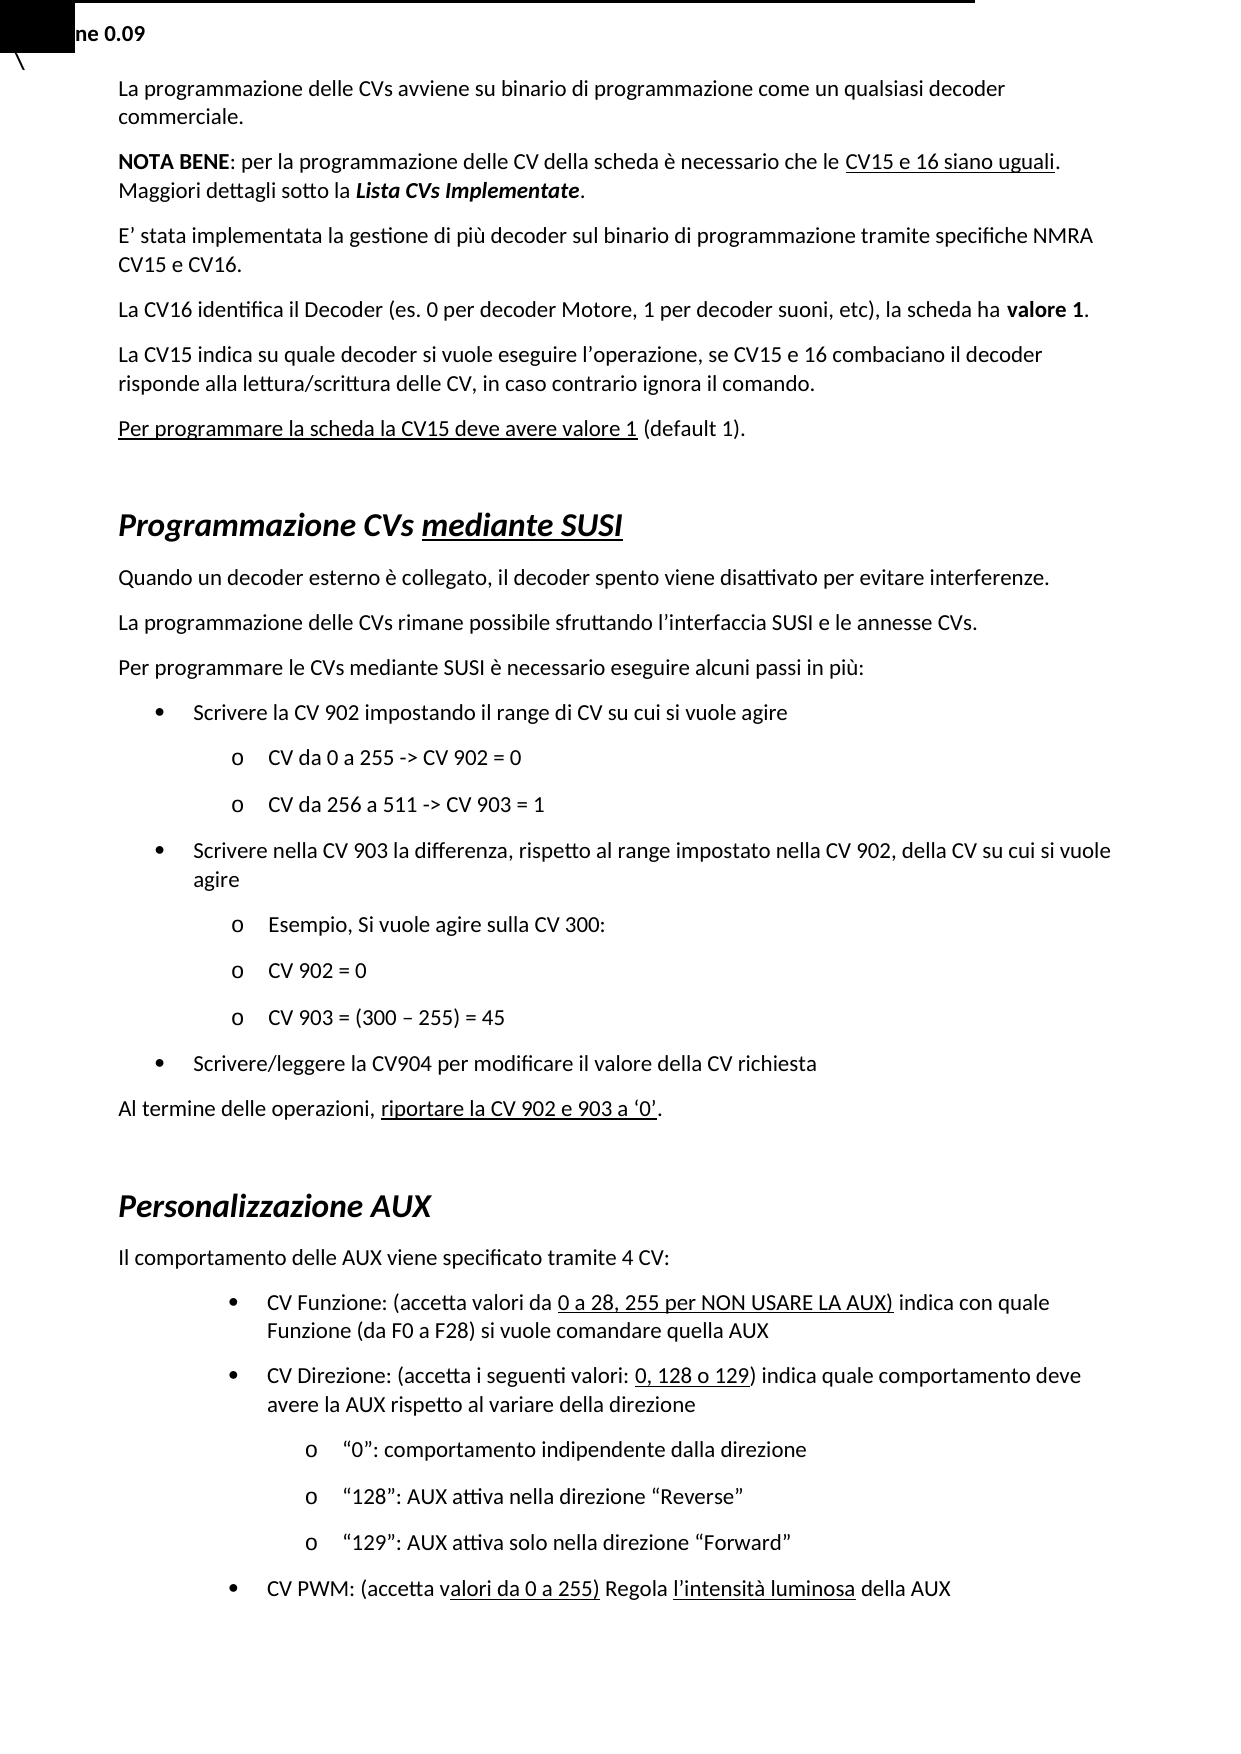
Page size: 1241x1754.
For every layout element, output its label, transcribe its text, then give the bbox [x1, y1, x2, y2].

list CV PWM: (accetta valori da 0 a 255) Regola l’intensità luminosa della AUX [229, 1574, 1122, 1602]
list CV da 0 a 255 -> CV 902 = 0 [231, 743, 1122, 773]
list “129”: AUX attiva solo nella direzione “Forward” [304, 1528, 1122, 1557]
list Scrivere/leggere la CV904 per modificare il valore della CV richiesta [156, 1049, 1122, 1077]
text Per programmare le CVs mediante SUSI è necessario eseguire alcuni passi in più: [118, 653, 1122, 681]
list CV 903 = (300 – 255) = 45 [231, 1003, 1122, 1032]
text La programmazione delle CVs rimane possibile sfruttando l’interfaccia SUSI e le annesse CVs. [118, 608, 1122, 636]
subtitle Personalizzazione AUX [118, 1184, 1122, 1225]
list Esempio, Si vuole agire sulla CV 300: [231, 910, 1122, 939]
text Al termine delle operazioni, riportare la CV 902 e 903 a ‘0’. [118, 1094, 1122, 1122]
list CV da 256 a 511 -> CV 903 = 1 [231, 790, 1122, 819]
list CV Funzione: (accetta valori da 0 a 28, 255 per NON USARE LA AUX) indica con quale Funzione (da F0 a F28) si vuole comandare quella AUX [229, 1288, 1122, 1344]
list “128”: AUX attiva nella direzione “Reverse” [304, 1482, 1122, 1511]
text La CV16 identifica il Decoder (es. 0 per decoder Motore, 1 per decoder suoni, etc), la scheda ha valore 1. [118, 295, 1122, 323]
text La CV15 indica su quale decoder si vuole eseguire l’operazione, se CV15 e 16 combaciano il decoder risponde alla lettura/scrittura delle CV, in caso contrario ignora il comando. [118, 340, 1122, 397]
text La programmazione delle CVs avviene su binario di programmazione come un qualsiasi decoder commerciale. [118, 74, 1122, 130]
text E’ stata implementata la gestione di più decoder sul binario di programmazione tramite specifiche NMRA CV15 e CV16. [118, 221, 1122, 278]
text Per programmare la scheda la CV15 deve avere valore 1 (default 1). [118, 414, 1122, 442]
list “0”: comportamento indipendente dalla direzione [304, 1435, 1122, 1464]
text Quando un decoder esterno è collegato, il decoder spento viene disattivato per evitare interferenze. [118, 563, 1122, 591]
list CV Direzione: (accetta i seguenti valori: 0, 128 o 129) indica quale comportamento deve avere la AUX rispetto al variare della direzione [229, 1362, 1122, 1418]
list CV 902 = 0 [231, 956, 1122, 985]
list Scrivere nella CV 903 la differenza, rispetto al range impostato nella CV 902, della CV su cui si vuole agire [156, 836, 1122, 893]
subtitle Programmazione CVs mediante SUSI [118, 504, 1122, 545]
list Scrivere la CV 902 impostando il range di CV su cui si vuole agire [156, 698, 1122, 726]
text Il comportamento delle AUX viene specificato tramite 4 CV: [118, 1243, 1122, 1271]
text NOTA BENE: per la programmazione delle CV della scheda è necessario che le CV15 e 16 siano uguali. Maggiori dettagli sotto la Lista CVs Implementate. [118, 147, 1122, 204]
